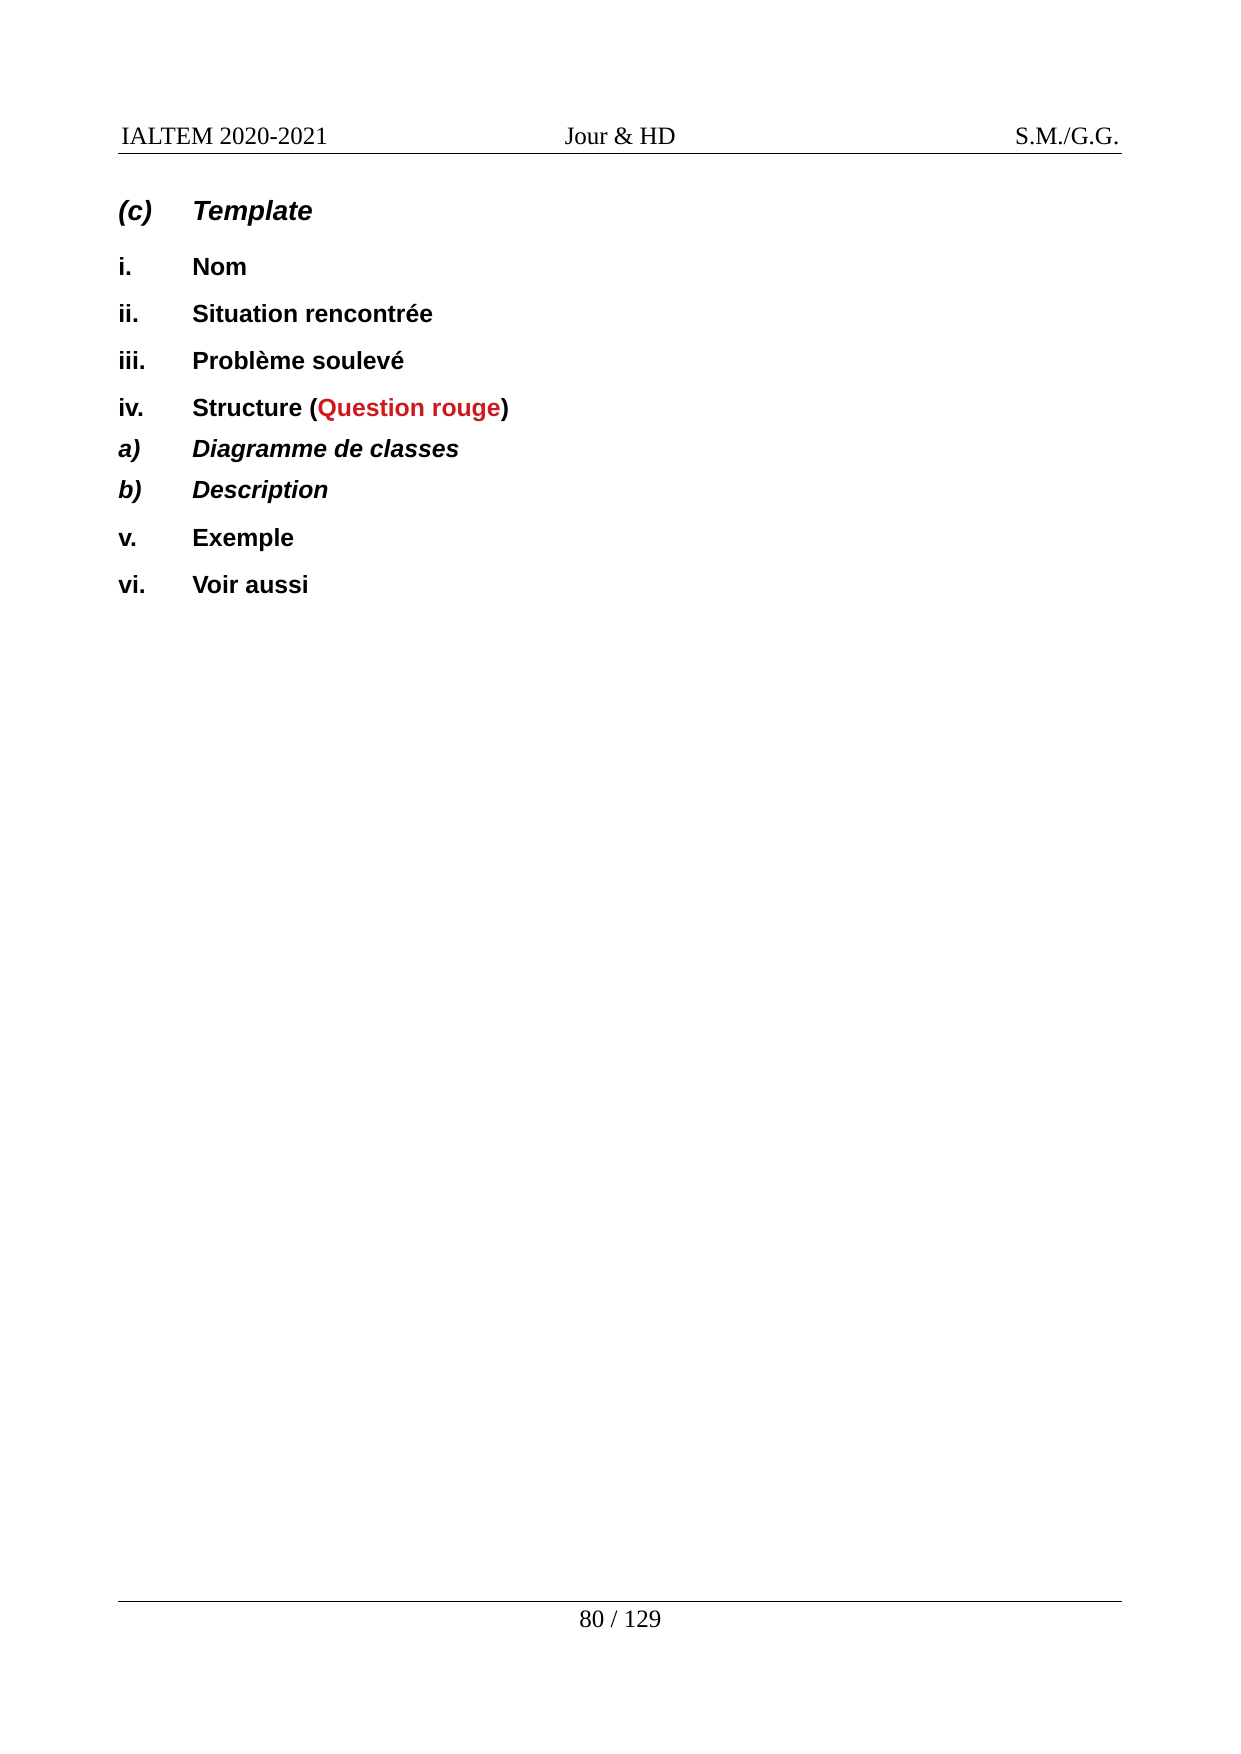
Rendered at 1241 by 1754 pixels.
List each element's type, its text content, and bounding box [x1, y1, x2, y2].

subtitle Nom [118, 252, 1122, 280]
subtitle Structure (Question rouge) [118, 393, 1122, 422]
subtitle Situation rencontrée [118, 299, 1122, 327]
subtitle Exemple [118, 523, 1122, 551]
subtitle Voir aussi [118, 570, 1122, 599]
subtitle Description [118, 476, 1122, 504]
subtitle Problème soulevé [118, 346, 1122, 375]
subtitle Diagramme de classes [118, 434, 1122, 463]
subtitle Template [118, 195, 1122, 227]
